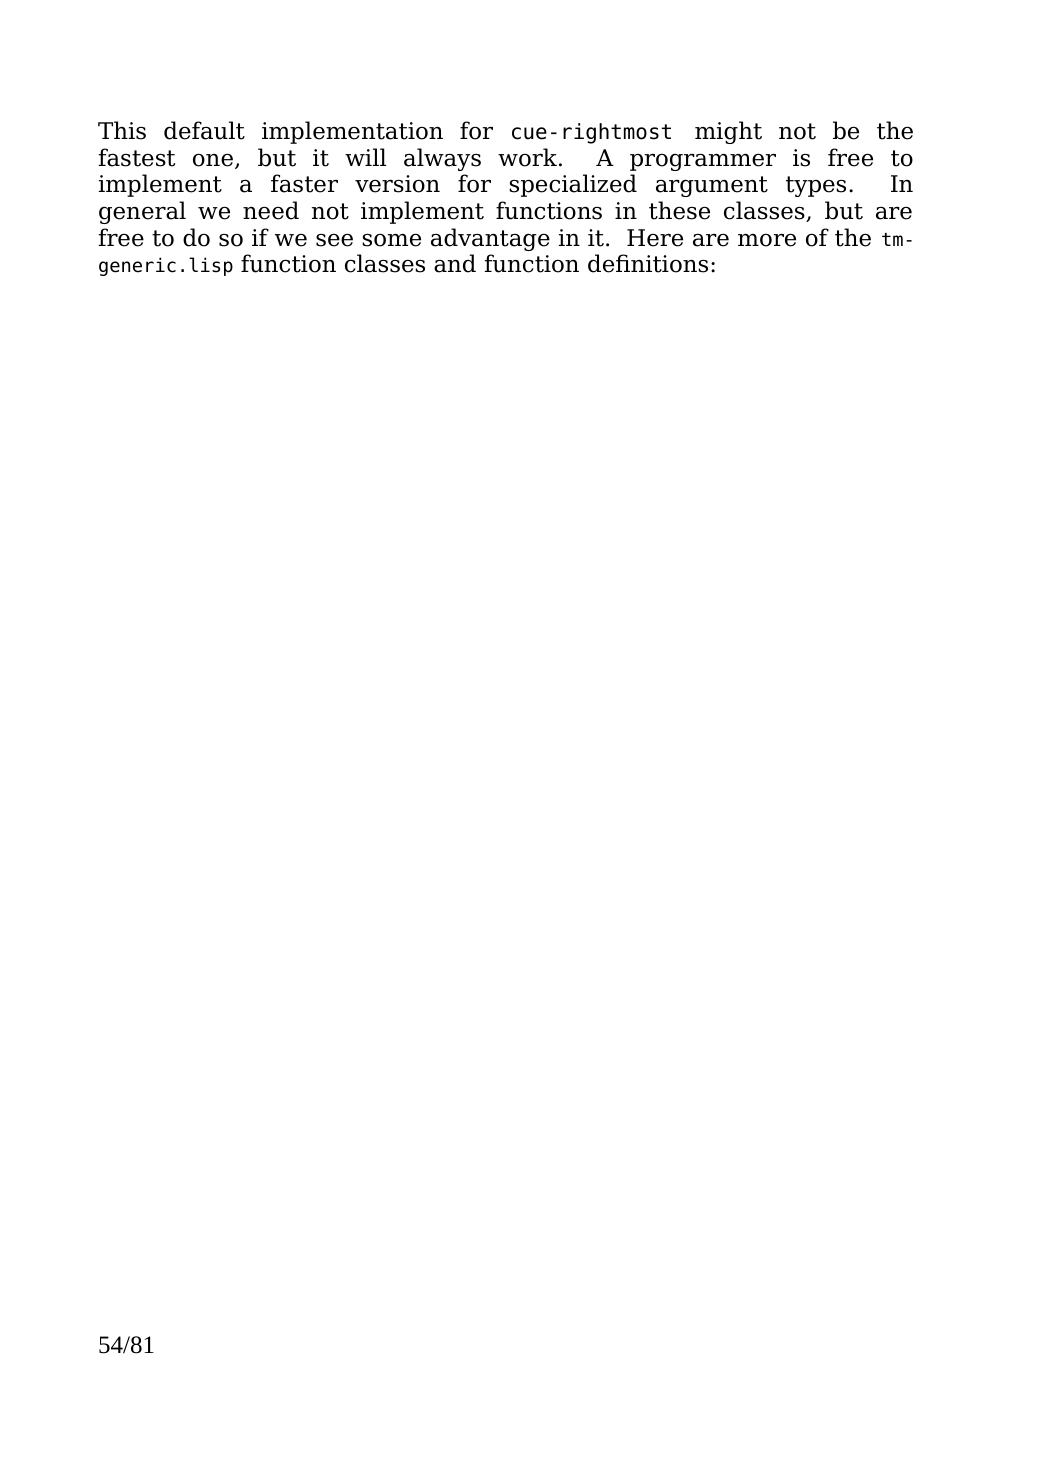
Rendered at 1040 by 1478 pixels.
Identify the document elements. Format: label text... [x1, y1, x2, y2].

text This default implementation for cue-rightmost might not be the fastest one, but it will always work. A programmer is free to implement a faster version for specialized argument types. In general we need not implement functions in these classes, but are free to do so if we see some advantage in it. Here are more of the tm-generic.lisp function classes and function definitions: [98, 118, 914, 278]
